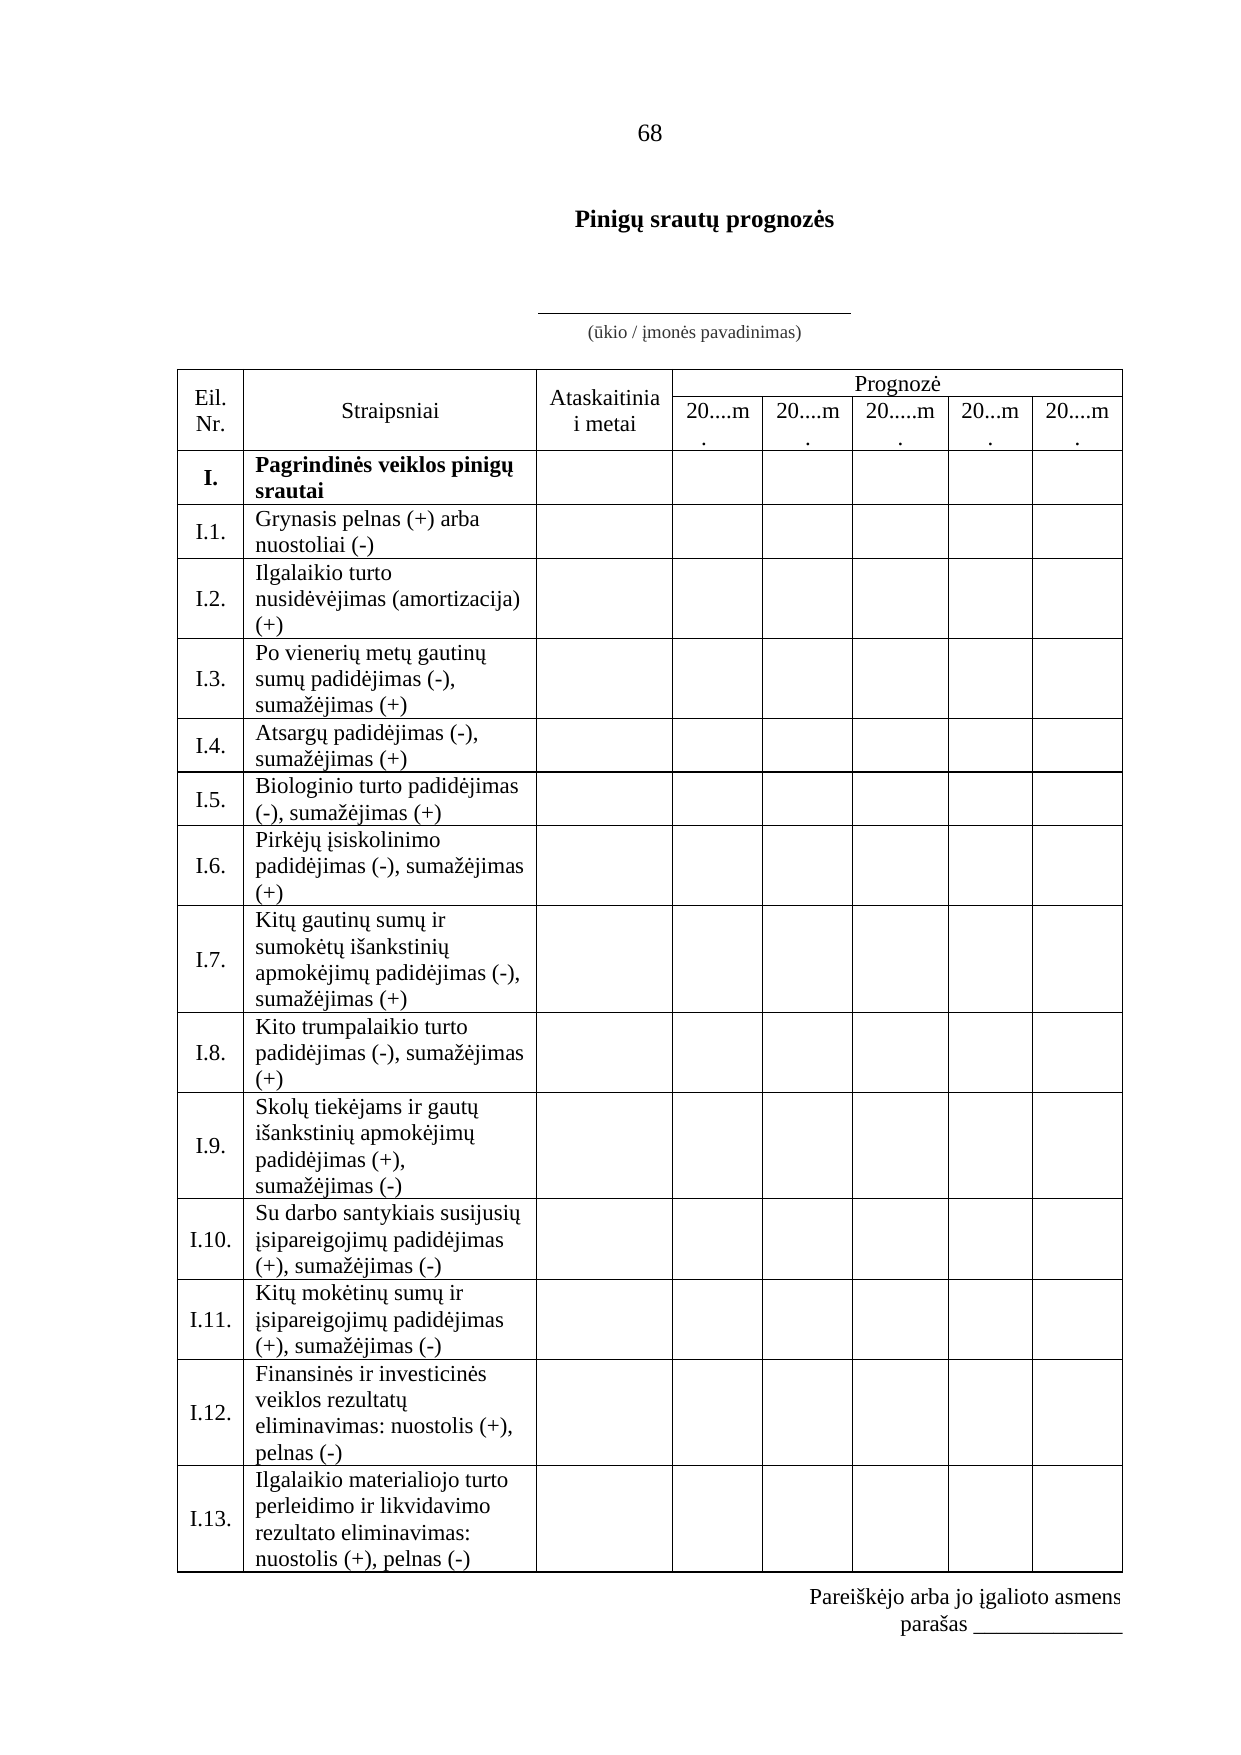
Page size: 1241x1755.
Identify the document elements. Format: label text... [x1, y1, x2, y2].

table_cell [763, 639, 852, 718]
table_cell [453, 259, 496, 284]
table_cell [1033, 719, 1122, 771]
table_cell [1033, 505, 1122, 557]
table_cell [1033, 906, 1122, 1012]
table_cell [949, 1199, 1032, 1278]
table_cell Pirkėjų įsiskolinimo padidėjimas (-), sumažėjimas (+) [244, 826, 536, 905]
table_cell [321, 259, 368, 284]
table_cell [763, 719, 852, 771]
table_cell [537, 639, 672, 718]
table_cell [949, 559, 1032, 638]
table_cell [610, 259, 634, 284]
table_cell [763, 826, 852, 905]
table_cell [1033, 1093, 1122, 1198]
table_cell [537, 1013, 672, 1092]
table_cell [321, 284, 368, 313]
table_cell [949, 1466, 1032, 1571]
table_cell I.6. [178, 826, 243, 905]
table_cell (ūkio / įmonės pavadinimas) [538, 314, 851, 342]
table_cell [949, 906, 1032, 1012]
table_cell I.9. [178, 1093, 243, 1198]
table_cell [786, 259, 851, 284]
table_cell [537, 1360, 672, 1465]
table_cell [411, 284, 453, 313]
table_cell [673, 826, 762, 905]
table_cell [673, 1466, 762, 1571]
table_cell [586, 259, 610, 284]
table_cell [1033, 1466, 1122, 1571]
table_cell 20.....m. [853, 397, 948, 450]
table_cell [853, 1013, 948, 1092]
table_cell [763, 451, 852, 504]
table_cell [949, 451, 1032, 504]
table_cell [706, 259, 786, 284]
table_cell [562, 259, 586, 284]
table_cell [949, 773, 1032, 825]
table_cell [453, 284, 496, 313]
table_cell [949, 505, 1032, 557]
table_cell 20....m. [1033, 397, 1122, 450]
table_cell [853, 1199, 948, 1278]
table_cell I.13. [178, 1466, 243, 1571]
table_cell [763, 1280, 852, 1358]
table_cell [673, 1013, 762, 1092]
table_cell [634, 259, 706, 284]
table_cell [538, 284, 851, 313]
table_cell [673, 773, 762, 825]
table_cell [851, 284, 1088, 313]
table_cell [673, 639, 762, 718]
table_cell Kito trumpalaikio turto padidėjimas (-), sumažėjimas (+) [244, 1013, 536, 1092]
table_cell [853, 451, 948, 504]
table_cell I.12. [178, 1360, 243, 1465]
table_cell [1033, 1013, 1122, 1092]
table_cell [853, 505, 948, 557]
table_cell Kitų mokėtinų sumų ir įsipareigojimų padidėjimas (+), sumažėjimas (-) [244, 1280, 536, 1358]
table_cell Atsargų padidėjimas (-), sumažėjimas (+) [244, 719, 536, 771]
table_cell [1033, 1199, 1122, 1278]
table_cell [673, 451, 762, 504]
table_cell [763, 773, 852, 825]
table_cell [763, 1013, 852, 1092]
table_cell [851, 259, 1088, 284]
table_cell [853, 719, 948, 771]
table_cell [853, 1093, 948, 1198]
table_header Pinigų srautų prognozės [321, 176, 1088, 233]
table_cell [537, 1466, 672, 1571]
table_cell [537, 1199, 672, 1278]
table_header Straipsniai [244, 370, 536, 450]
table_cell [1033, 559, 1122, 638]
table_cell [673, 906, 762, 1012]
table_cell [673, 1360, 762, 1465]
table_cell [949, 1360, 1032, 1465]
table_cell Biologinio turto padidėjimas (-), sumažėjimas (+) [244, 773, 536, 825]
table_cell I.4. [178, 719, 243, 771]
table_cell [537, 451, 672, 504]
table_cell I. [178, 451, 243, 504]
table_cell [1033, 1360, 1122, 1465]
table_cell I.5. [178, 773, 243, 825]
table_cell Kitų gautinų sumų ir sumokėtų išankstinių apmokėjimų padidėjimas (-), sumažėjimas (+) [244, 906, 536, 1012]
table_cell [763, 1093, 852, 1198]
table_cell I.2. [178, 559, 243, 638]
table_cell I.11. [178, 1280, 243, 1358]
table_cell [369, 284, 411, 313]
table_cell [496, 259, 538, 284]
table_cell [321, 233, 1088, 258]
table_cell [673, 1280, 762, 1358]
table_cell [673, 559, 762, 638]
table_cell [949, 719, 1032, 771]
table_cell [763, 1199, 852, 1278]
table_cell [369, 259, 411, 284]
table_cell Su darbo santykiais susijusių įsipareigojimų padidėjimas (+), sumažėjimas (-) [244, 1199, 536, 1278]
table_cell I.7. [178, 906, 243, 1012]
table_cell [321, 313, 368, 342]
table_header Ataskaitiniai metai [537, 370, 672, 450]
table_cell [453, 313, 496, 342]
table_header Eil. Nr. [178, 370, 243, 450]
table_cell Grynasis pelnas (+) arba nuostoliai (-) [244, 505, 536, 557]
table_cell I.1. [178, 505, 243, 557]
table_cell [496, 313, 538, 342]
table_cell [949, 1280, 1032, 1358]
table_cell [1033, 773, 1122, 825]
table_cell [763, 559, 852, 638]
table_cell [853, 826, 948, 905]
table_cell [853, 906, 948, 1012]
table_cell [537, 559, 672, 638]
table_cell [1033, 1280, 1122, 1358]
table_cell I.10. [178, 1199, 243, 1278]
table_cell [853, 1466, 948, 1571]
table_cell [369, 313, 411, 342]
table_cell I.8. [178, 1013, 243, 1092]
table_cell [1033, 451, 1122, 504]
table_cell [673, 1199, 762, 1278]
table_cell [949, 826, 1032, 905]
table_cell 20...m. [949, 397, 1032, 450]
table_cell [537, 1280, 672, 1358]
table_cell [411, 313, 453, 342]
table_cell [1033, 826, 1122, 905]
table_cell [537, 1093, 672, 1198]
table_cell [853, 559, 948, 638]
table_cell Po vienerių metų gautinų sumų padidėjimas (-), sumažėjimas (+) [244, 639, 536, 718]
table_cell [853, 639, 948, 718]
table_cell [763, 1466, 852, 1571]
table_cell [673, 505, 762, 557]
table_cell Pagrindinės veiklos pinigų srautai [244, 451, 536, 504]
table_cell Ilgalaikio turto nusidėvėjimas (amortizacija) (+) [244, 559, 536, 638]
table_cell [853, 773, 948, 825]
table_cell [673, 1093, 762, 1198]
table_cell [851, 313, 1088, 342]
table_cell [538, 259, 562, 284]
table_cell 20....m. [673, 397, 762, 450]
table_header Prognozė [673, 370, 1122, 396]
table_cell [537, 505, 672, 557]
table_cell [763, 1360, 852, 1465]
table_cell Ilgalaikio materialiojo turto perleidimo ir likvidavimo rezultato eliminavimas: nuostolis (+), pelnas (-) [244, 1466, 536, 1571]
table_cell [411, 259, 453, 284]
table_cell [763, 906, 852, 1012]
table_cell [853, 1360, 948, 1465]
table_cell [1033, 639, 1122, 718]
table_cell Skolų tiekėjams ir gautų išankstinių apmokėjimų padidėjimas (+), sumažėjimas (-) [244, 1093, 536, 1198]
table_cell [496, 284, 538, 313]
table_cell [537, 773, 672, 825]
table_cell Finansinės ir investicinės veiklos rezultatų eliminavimas: nuostolis (+), pelnas (-) [244, 1360, 536, 1465]
table_cell 20....m. [763, 397, 852, 450]
table_cell [537, 826, 672, 905]
table_cell [949, 639, 1032, 718]
table_cell [673, 719, 762, 771]
table_cell [949, 1093, 1032, 1198]
table_cell [949, 1013, 1032, 1092]
table_cell I.3. [178, 639, 243, 718]
table_cell [537, 906, 672, 1012]
table_cell [853, 1280, 948, 1358]
table_cell [537, 719, 672, 771]
table_cell [763, 505, 852, 557]
